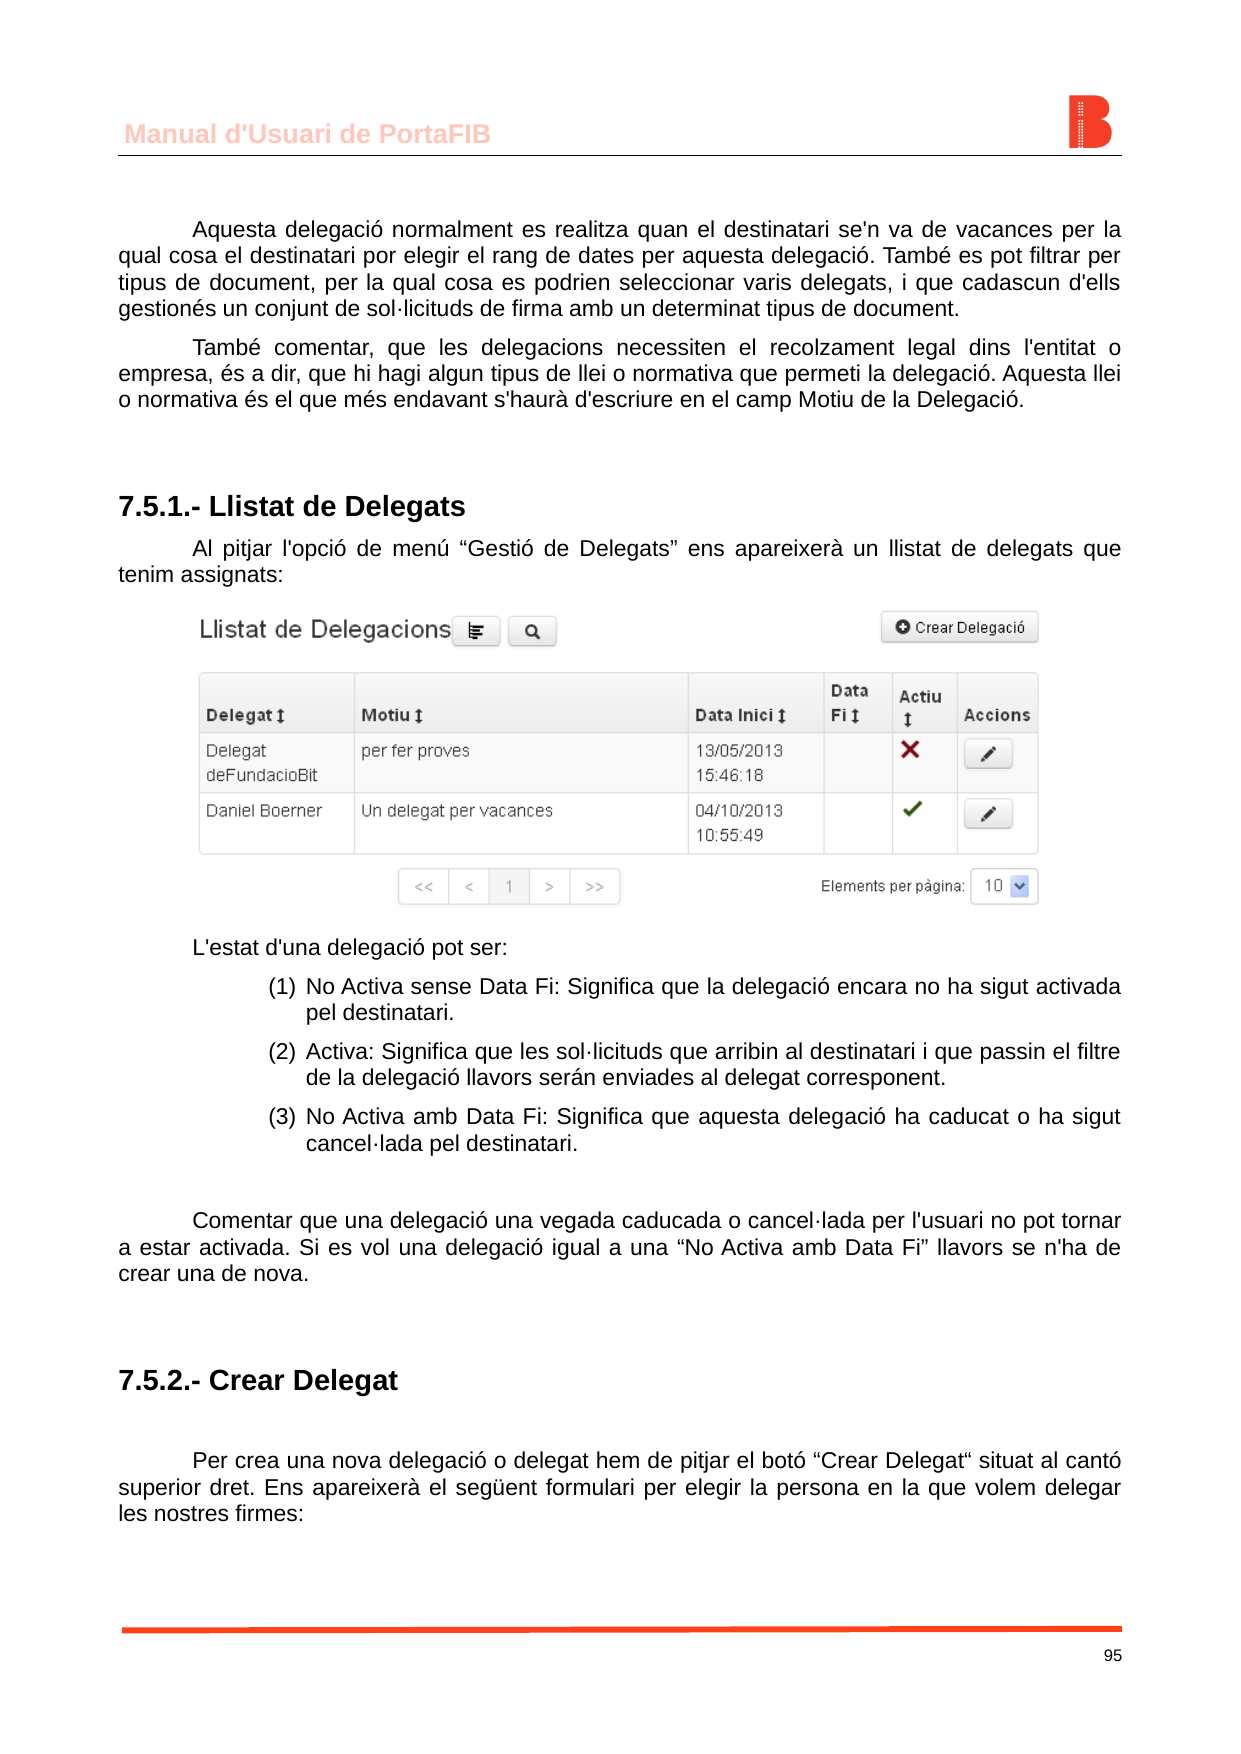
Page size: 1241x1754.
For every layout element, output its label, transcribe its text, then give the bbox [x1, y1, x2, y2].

text Per crea una nova delegació o delegat hem de pitjar el botó “Crear Delegat“ situat al cantó superior dret. Ens apareixerà el següent formulari per elegir la persona en la que volem delegar les nostres firmes: [118, 1447, 1122, 1527]
list No Activa amb Data Fi: Significa que aquesta delegació ha caducat o ha sigut cancel·lada pel destinatari. [268, 1103, 1122, 1156]
list Activa: Significa que les sol·licituds que arribin al destinatari i que passin el filtre de la delegació llavors serán enviades al delegat corresponent. [268, 1038, 1122, 1091]
list No Activa sense Data Fi: Significa que la delegació encara no ha sigut activada pel destinatari. [268, 973, 1122, 1025]
subtitle Llistat de Delegats [118, 489, 1122, 523]
subtitle Crear Delegat [118, 1363, 1122, 1396]
text Al pitjar l'opció de menú “Gestió de Delegats” ens apareixerà un llistat de delegats que tenim assignats: [118, 535, 1122, 588]
text L'estat d'una delegació pot ser: [118, 934, 1122, 960]
picture [189, 600, 1051, 922]
picture [1063, 94, 1117, 150]
text També comentar, que les delegacions necessiten el recolzament legal dins l'entitat o empresa, és a dir, que hi hagi algun tipus de llei o normativa que permeti la delegació. Aquesta llei o normativa és el que més endavant s'haurà d'escriure en el camp Motiu de la Delegació. [118, 334, 1122, 413]
text Aquesta delegació normalment es realitza quan el destinatari se'n va de vacances per la qual cosa el destinatari por elegir el rang de dates per aquesta delegació. També es pot filtrar per tipus de document, per la qual cosa es podrien seleccionar varis delegats, i que cadascun d'ells gestionés un conjunt de sol·licituds de firma amb un determinat tipus de document. [118, 216, 1122, 321]
text Comentar que una delegació una vegada caducada o cancel·lada per l'usuari no pot tornar a estar activada. Si es vol una delegació igual a una “No Activa amb Data Fi” llavors se n'ha de crear una de nova. [118, 1207, 1122, 1286]
